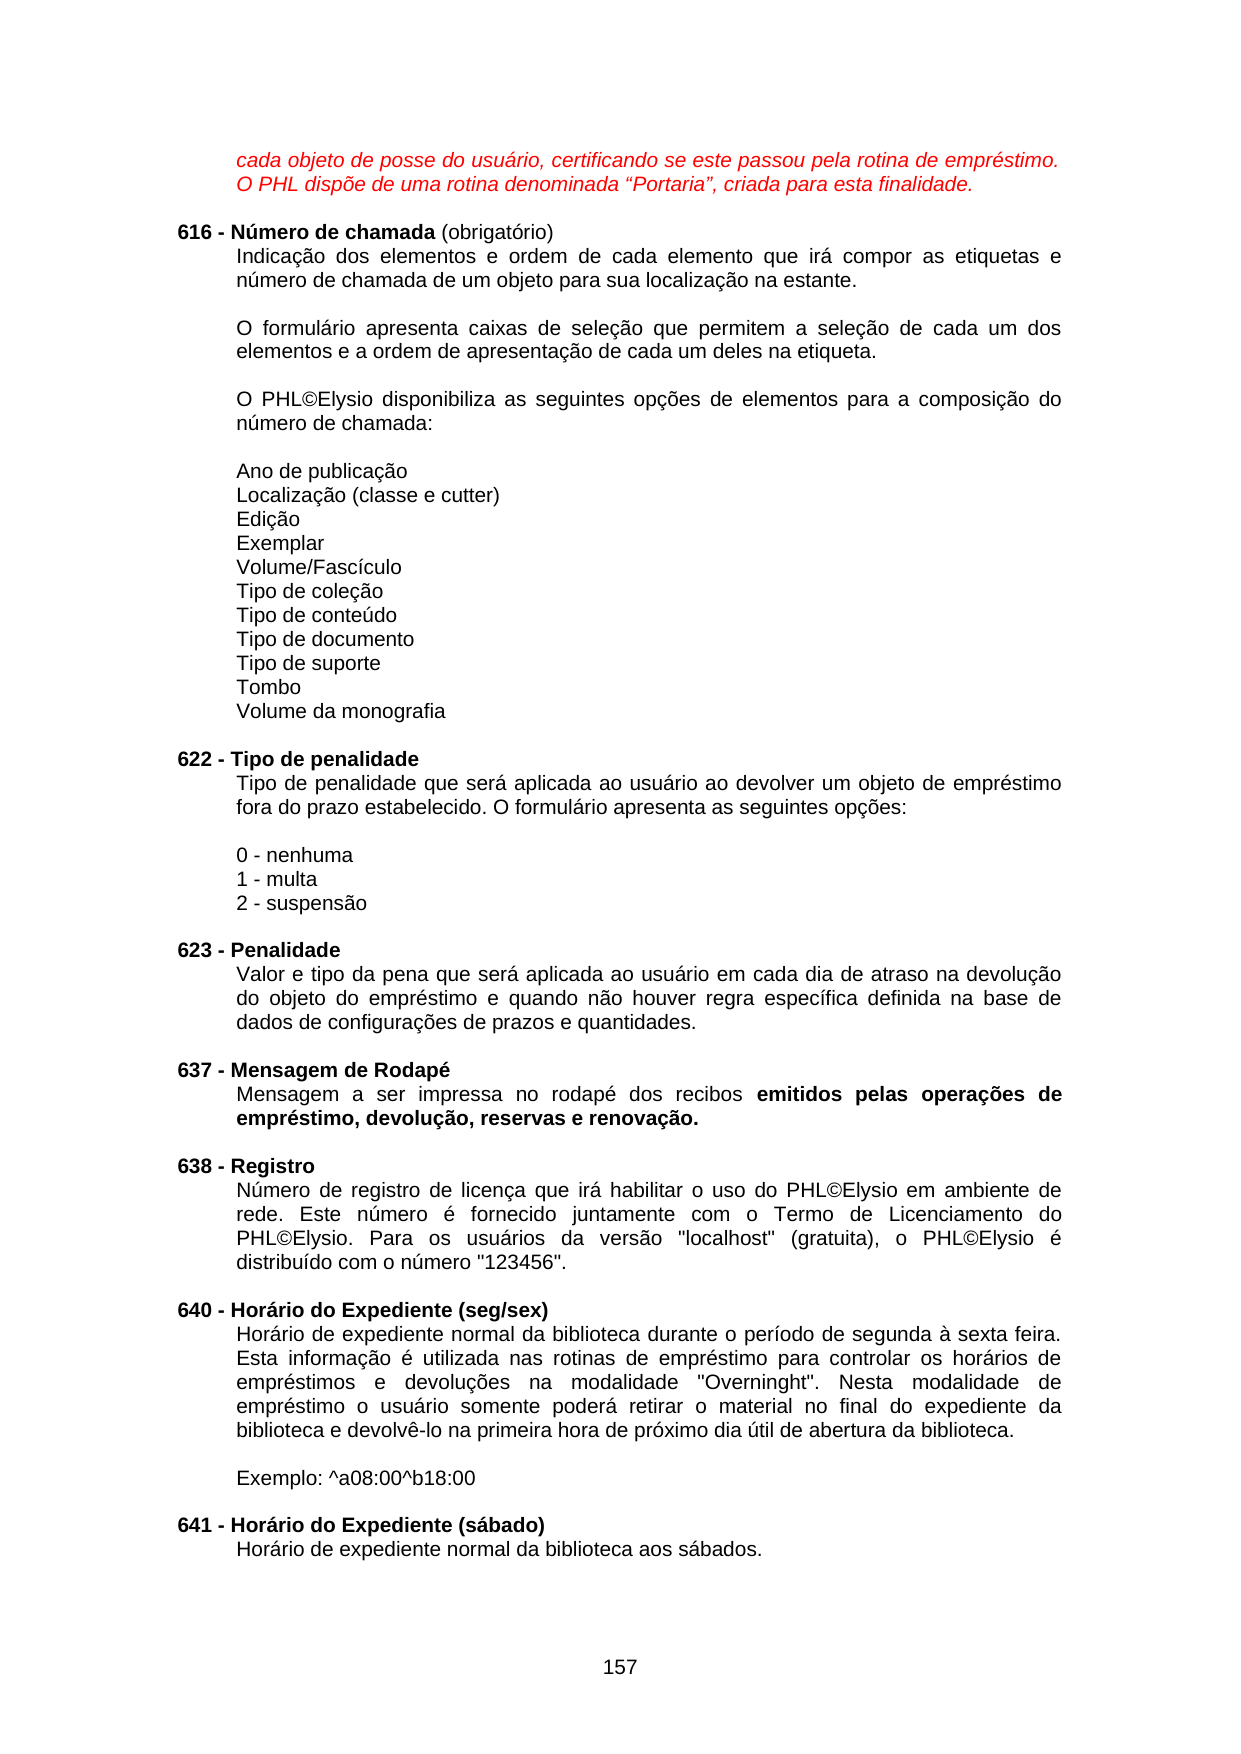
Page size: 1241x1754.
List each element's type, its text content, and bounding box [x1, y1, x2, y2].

text O formulário apresenta caixas de seleção que permitem a seleção de cada um dos elementos e a ordem de apresentação de cada um deles na etiqueta. [236, 315, 1063, 363]
text Localização (classe e cutter) [236, 483, 1063, 507]
text 638 - Registro [177, 1154, 1063, 1178]
text Mensagem a ser impressa no rodapé dos recibos emitidos pelas operações de empréstimo, devolução, reservas e renovação. [236, 1082, 1063, 1130]
text Indicação dos elementos e ordem de cada elemento que irá compor as etiquetas e número de chamada de um objeto para sua localização na estante. [236, 243, 1063, 291]
text O PHL©Elysio disponibiliza as seguintes opções de elementos para a composição do número de chamada: [236, 387, 1063, 435]
text Ano de publicação [236, 459, 1063, 483]
text Tipo de penalidade que será aplicada ao usuário ao devolver um objeto de empréstimo fora do prazo estabelecido. O formulário apresenta as seguintes opções: [236, 771, 1063, 818]
text Volume/Fascículo [236, 555, 1063, 579]
text 616 - Número de chamada (obrigatório) [177, 219, 1063, 243]
text 0 - nenhuma [236, 842, 1063, 866]
text 637 - Mensagem de Rodapé [177, 1058, 1063, 1082]
text Tombo [236, 675, 1063, 699]
text Edição [236, 507, 1063, 531]
text Tipo de suporte [236, 651, 1063, 675]
text 641 - Horário do Expediente (sábado) [177, 1513, 1063, 1537]
text Número de registro de licença que irá habilitar o uso do PHL©Elysio em ambiente de rede. Este número é fornecido juntamente com o Termo de Licenciamento do PHL©Elysio. Para os usuários da versão "localhost" (gratuita), o PHL©Elysio é distribuído com o número "123456". [236, 1178, 1063, 1274]
text 640 - Horário do Expediente (seg/sex) [177, 1298, 1063, 1322]
text Exemplar [236, 531, 1063, 555]
text Valor e tipo da pena que será aplicada ao usuário em cada dia de atraso na devolução do objeto do empréstimo e quando não houver regra específica definida na base de dados de configurações de prazos e quantidades. [236, 962, 1063, 1034]
text Tipo de documento [236, 627, 1063, 651]
text Tipo de coleção [236, 579, 1063, 603]
text Horário de expediente normal da biblioteca durante o período de segunda à sexta feira. Esta informação é utilizada nas rotinas de empréstimo para controlar os horários de empréstimos e devoluções na modalidade "Overninght". Nesta modalidade de empréstimo o usuário somente poderá retirar o material no final do expediente da biblioteca e devolvê-lo na primeira hora de próximo dia útil de abertura da biblioteca. [236, 1322, 1063, 1441]
text Volume da monografia [236, 699, 1063, 723]
text 622 - Tipo de penalidade [177, 747, 1063, 771]
text Horário de expediente normal da biblioteca aos sábados. [236, 1537, 1063, 1561]
text 1 - multa [236, 866, 1063, 890]
text 2 - suspensão [236, 890, 1063, 914]
text 623 - Penalidade [177, 938, 1063, 962]
text Tipo de conteúdo [236, 603, 1063, 627]
text Exemplo: ^a08:00^b18:00 [236, 1465, 1063, 1489]
text cada objeto de posse do usuário, certificando se este passou pela rotina de empréstimo. O PHL dispõe de uma rotina denominada “Portaria”, criada para esta finalidade. [236, 148, 1063, 196]
